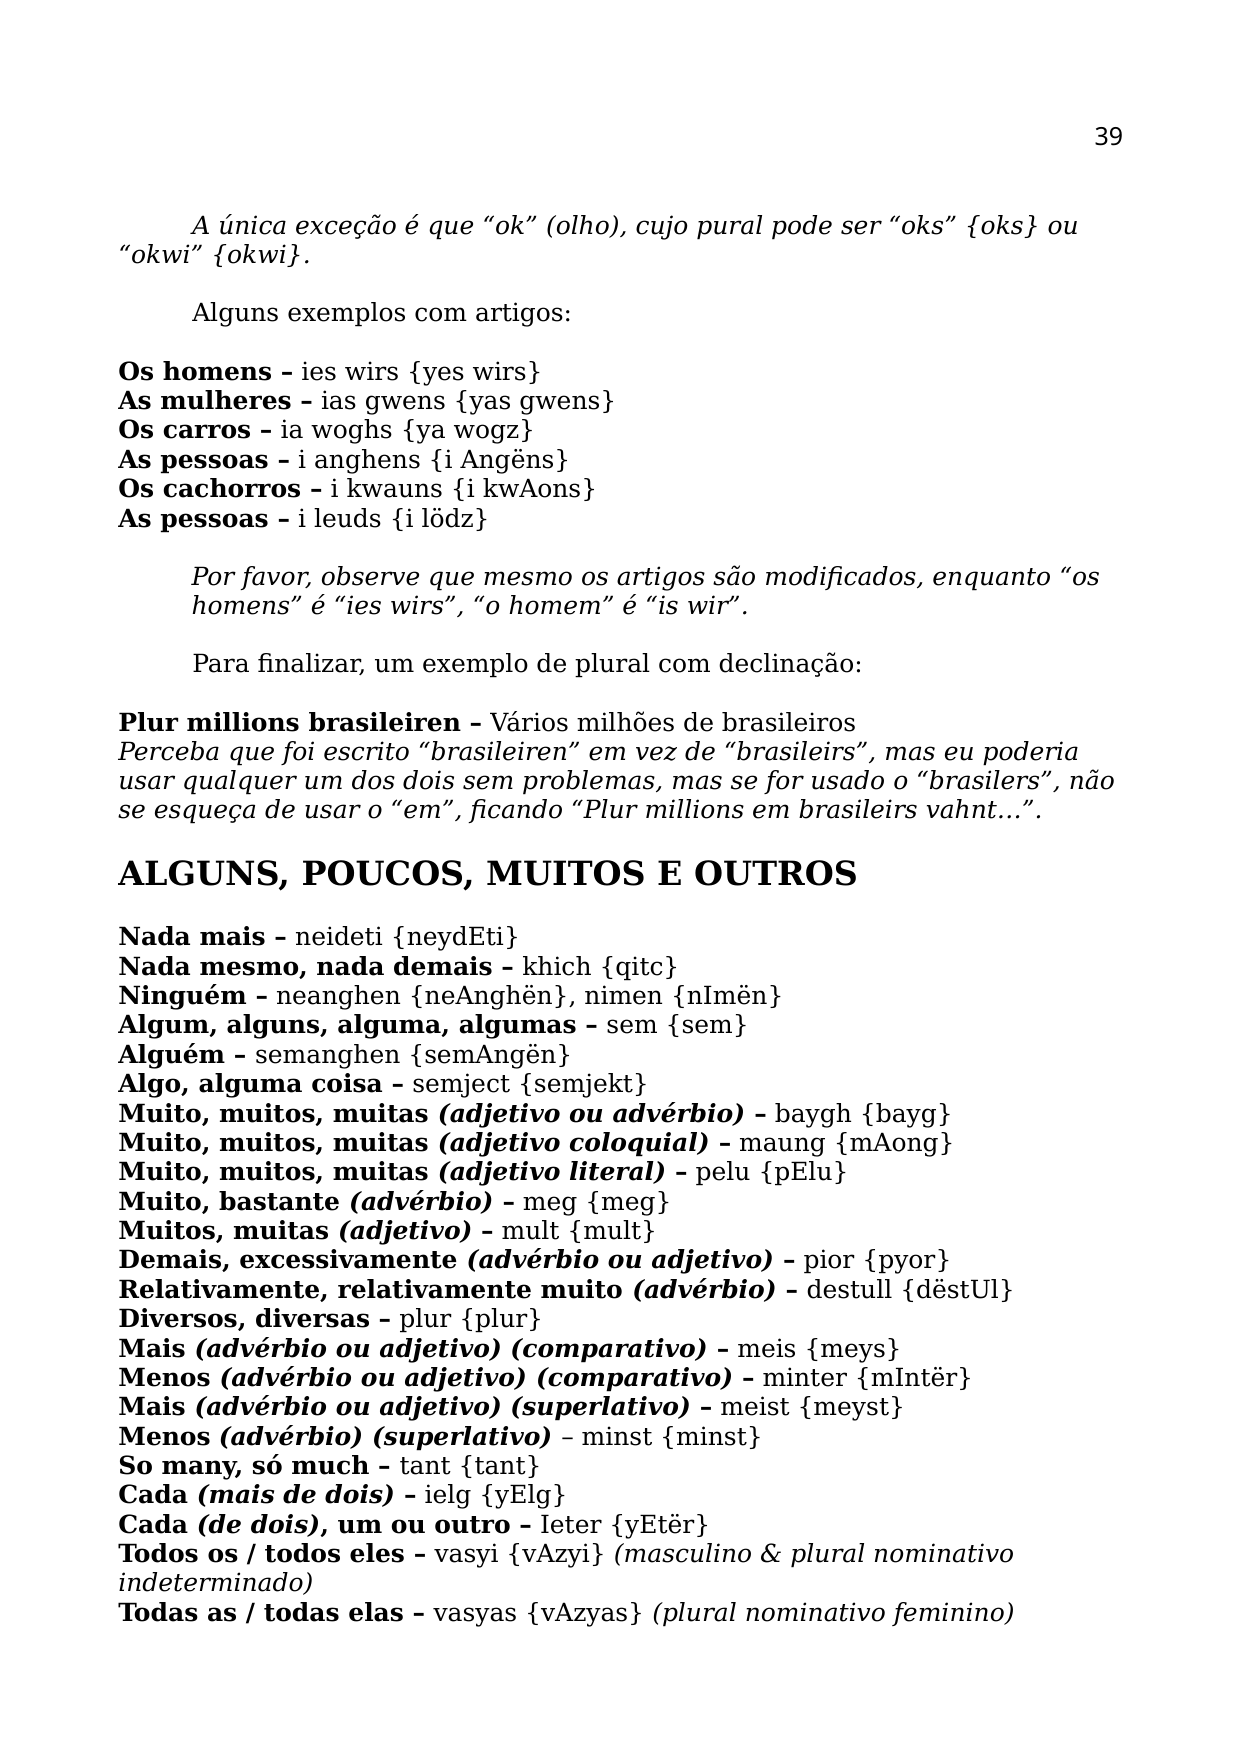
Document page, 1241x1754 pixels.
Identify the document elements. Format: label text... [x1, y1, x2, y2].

text A única exceção é que “ok” (olho), cujo pural pode ser “oks” {oks} ou “okwi” {okwi}. [118, 211, 1123, 269]
text Algum, alguns, alguma, algumas – sem {sem} [118, 1010, 1123, 1040]
text Cada (mais de dois) – ielg {yElg} [118, 1480, 1123, 1510]
text So many, só much – tant {tant} [118, 1451, 1123, 1480]
text Relativamente, relativamente muito (advérbio) – destull {dëstUl} [118, 1275, 1123, 1304]
text Os homens – ies wirs {yes wirs} [118, 357, 1123, 386]
text Mais (advérbio ou adjetivo) (comparativo) – meis {meys} [118, 1333, 1123, 1363]
text Plur millions brasileiren – Vários milhões de brasileiros [118, 708, 1123, 737]
text Menos (advérbio ou adjetivo) (comparativo) – minter {mIntër} [118, 1363, 1123, 1392]
text Todas as / todas elas – vasyas {vAzyas} (plural nominativo feminino) [118, 1598, 1123, 1627]
text Alguém – semanghen {semAngën} [118, 1040, 1123, 1069]
text Muito, bastante (advérbio) – meg {meg} [118, 1187, 1123, 1216]
text Todos os / todos eles – vasyi {vAzyi} (masculino & plural nominativo indeterminado) [118, 1539, 1123, 1598]
text Diversos, diversas – plur {plur} [118, 1304, 1123, 1333]
text Muitos, muitas (adjetivo) – mult {mult} [118, 1216, 1123, 1245]
text Mais (advérbio ou adjetivo) (superlativo) – meist {meyst} [118, 1392, 1123, 1422]
text Demais, excessivamente (advérbio ou adjetivo) – pior {pyor} [118, 1245, 1123, 1275]
text Os cachorros – i kwauns {i kwAons} [118, 474, 1123, 503]
text As pessoas – i anghens {i Angëns} [118, 445, 1123, 474]
text Cada (de dois), um ou outro – Ieter {yEtër} [118, 1510, 1123, 1539]
text Para finalizar, um exemplo de plural com declinação: [118, 649, 1123, 679]
text As pessoas – i leuds {i lödz} [118, 503, 1123, 533]
text Alguns exemplos com artigos: [118, 298, 1123, 327]
text Muito, muitos, muitas (adjetivo ou advérbio) – baygh {bayg} [118, 1098, 1123, 1128]
text Perceba que foi escrito “brasileiren” em vez de “brasileirs”, mas eu poderia usar qualquer um dos dois sem problemas, mas se for usado o “brasilers”, não se esqueça de usar o “em”, ficando “Plur millions em brasileirs vahnt…”. [118, 737, 1123, 825]
text Por favor, observe que mesmo os artigos são modificados, enquanto “os homens” é “ies wirs”, “o homem” é “is wir”. [191, 562, 1123, 620]
text As mulheres – ias gwens {yas gwens} [118, 386, 1123, 415]
text Muito, muitos, muitas (adjetivo literal) – pelu {pElu} [118, 1157, 1123, 1187]
text Ninguém – neanghen {neAnghën}, nimen {nImën} [118, 981, 1123, 1010]
text Nada mesmo, nada demais – khich {qitc} [118, 952, 1123, 981]
text Muito, muitos, muitas (adjetivo coloquial) – maung {mAong} [118, 1128, 1123, 1157]
text Nada mais – neideti {neydEti} [118, 922, 1123, 952]
text Menos (advérbio) (superlativo) – minst {minst} [118, 1422, 1123, 1451]
text Os carros – ia woghs {ya wogz} [118, 415, 1123, 445]
text Algo, alguma coisa – semject {semjekt} [118, 1069, 1123, 1098]
subtitle ALGUNS, POUCOS, MUITOS E OUTROS [118, 854, 1123, 893]
